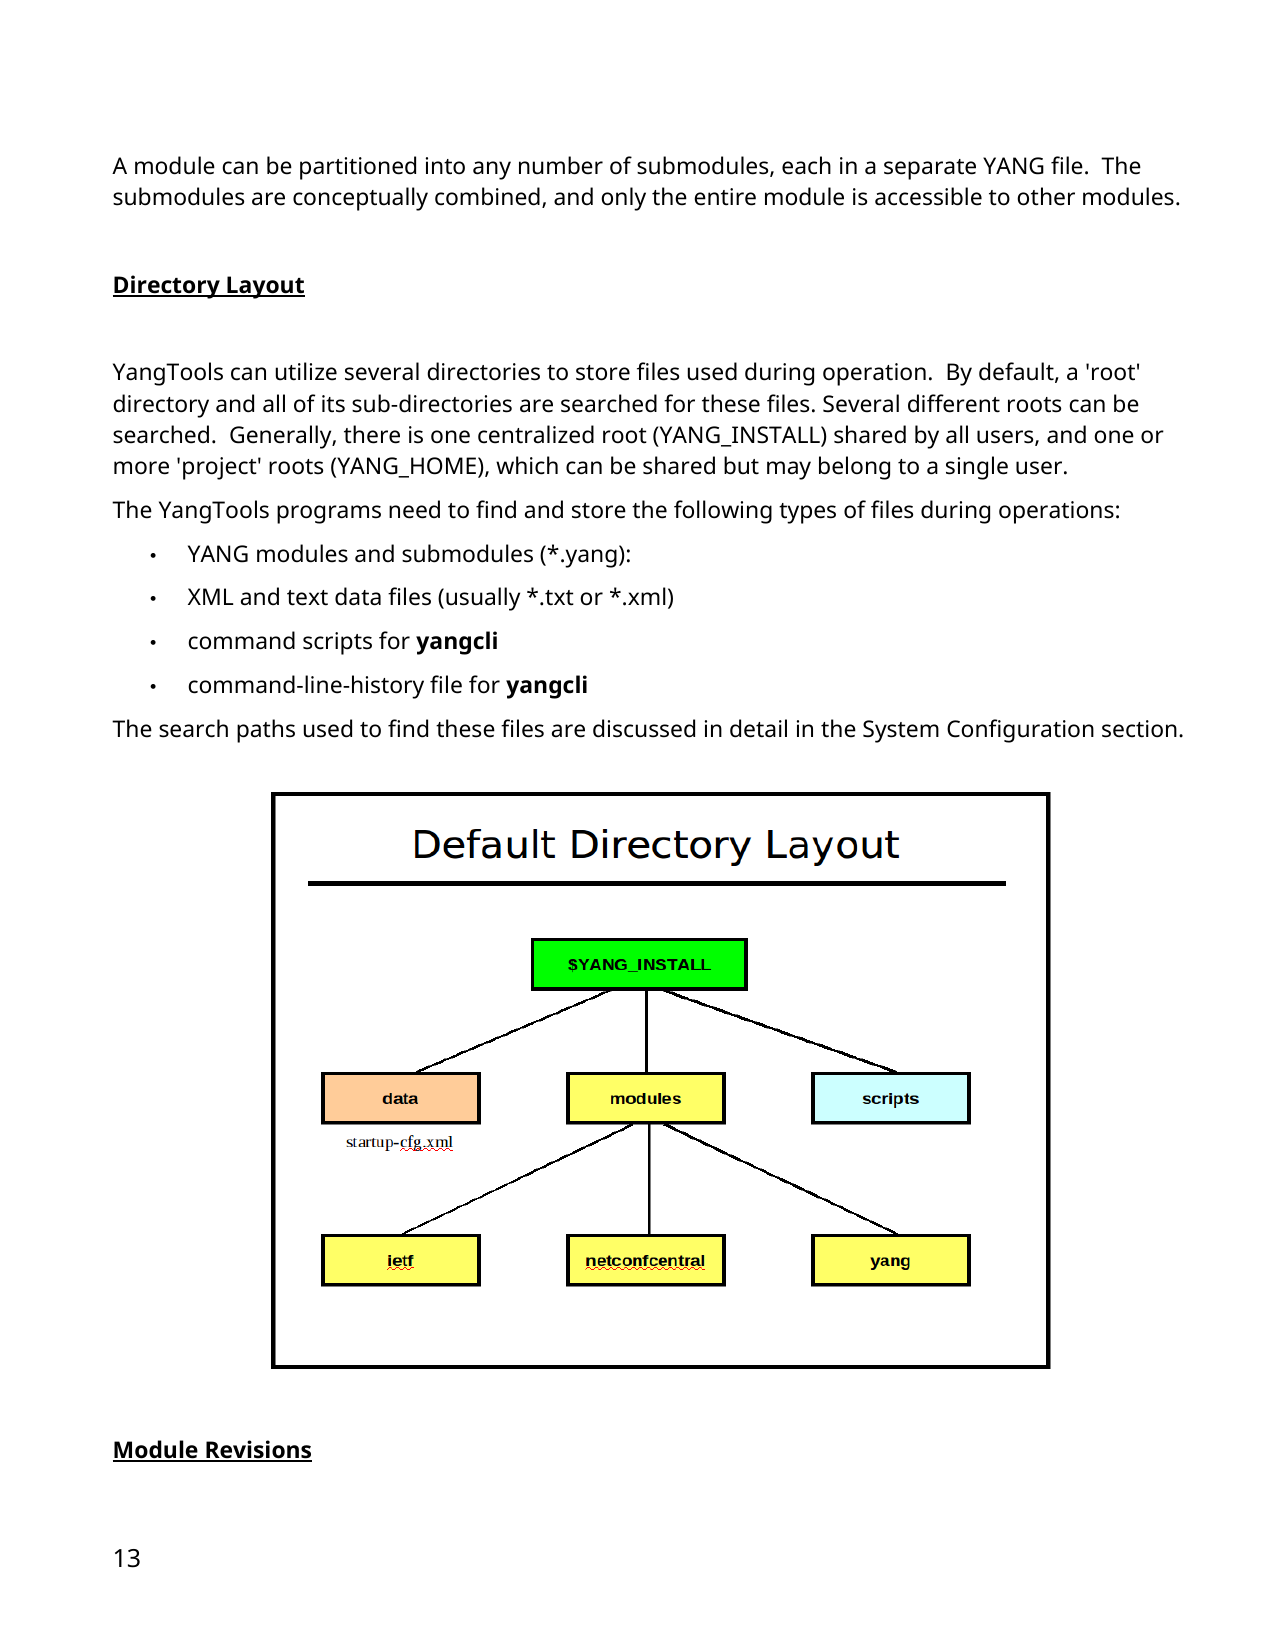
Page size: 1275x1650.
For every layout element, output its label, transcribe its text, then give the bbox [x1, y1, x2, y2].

list XML and text data files (usually *.txt or *.xml) [150, 581, 1200, 612]
list command scripts for yangcli [150, 625, 1200, 656]
picture [211, 756, 1102, 1390]
list command-line-history file for yangcli [150, 669, 1200, 700]
text The YangTools programs need to find and store the following types of files during operations: [112, 494, 1200, 525]
list YANG modules and submodules (*.yang): [150, 537, 1200, 569]
text YangTools can utilize several directories to store files used during operation. By default, a 'root' directory and all of its sub-directories are searched for these files. Several different roots can be searched. Generally, there is one centralized root (YANG_INSTALL) shared by all users, and one or more 'project' roots (YANG_HOME), which can be shared but may belong to a single user. [112, 356, 1200, 481]
text Module Revisions [112, 1434, 1200, 1465]
text The search paths used to find these files are discussed in detail in the System Configuration section. [112, 712, 1200, 744]
text A module can be partitioned into any number of submodules, each in a separate YANG file. The submodules are conceptually combined, and only the entire module is accessible to other modules. [112, 150, 1200, 212]
text Directory Layout [112, 269, 1200, 300]
